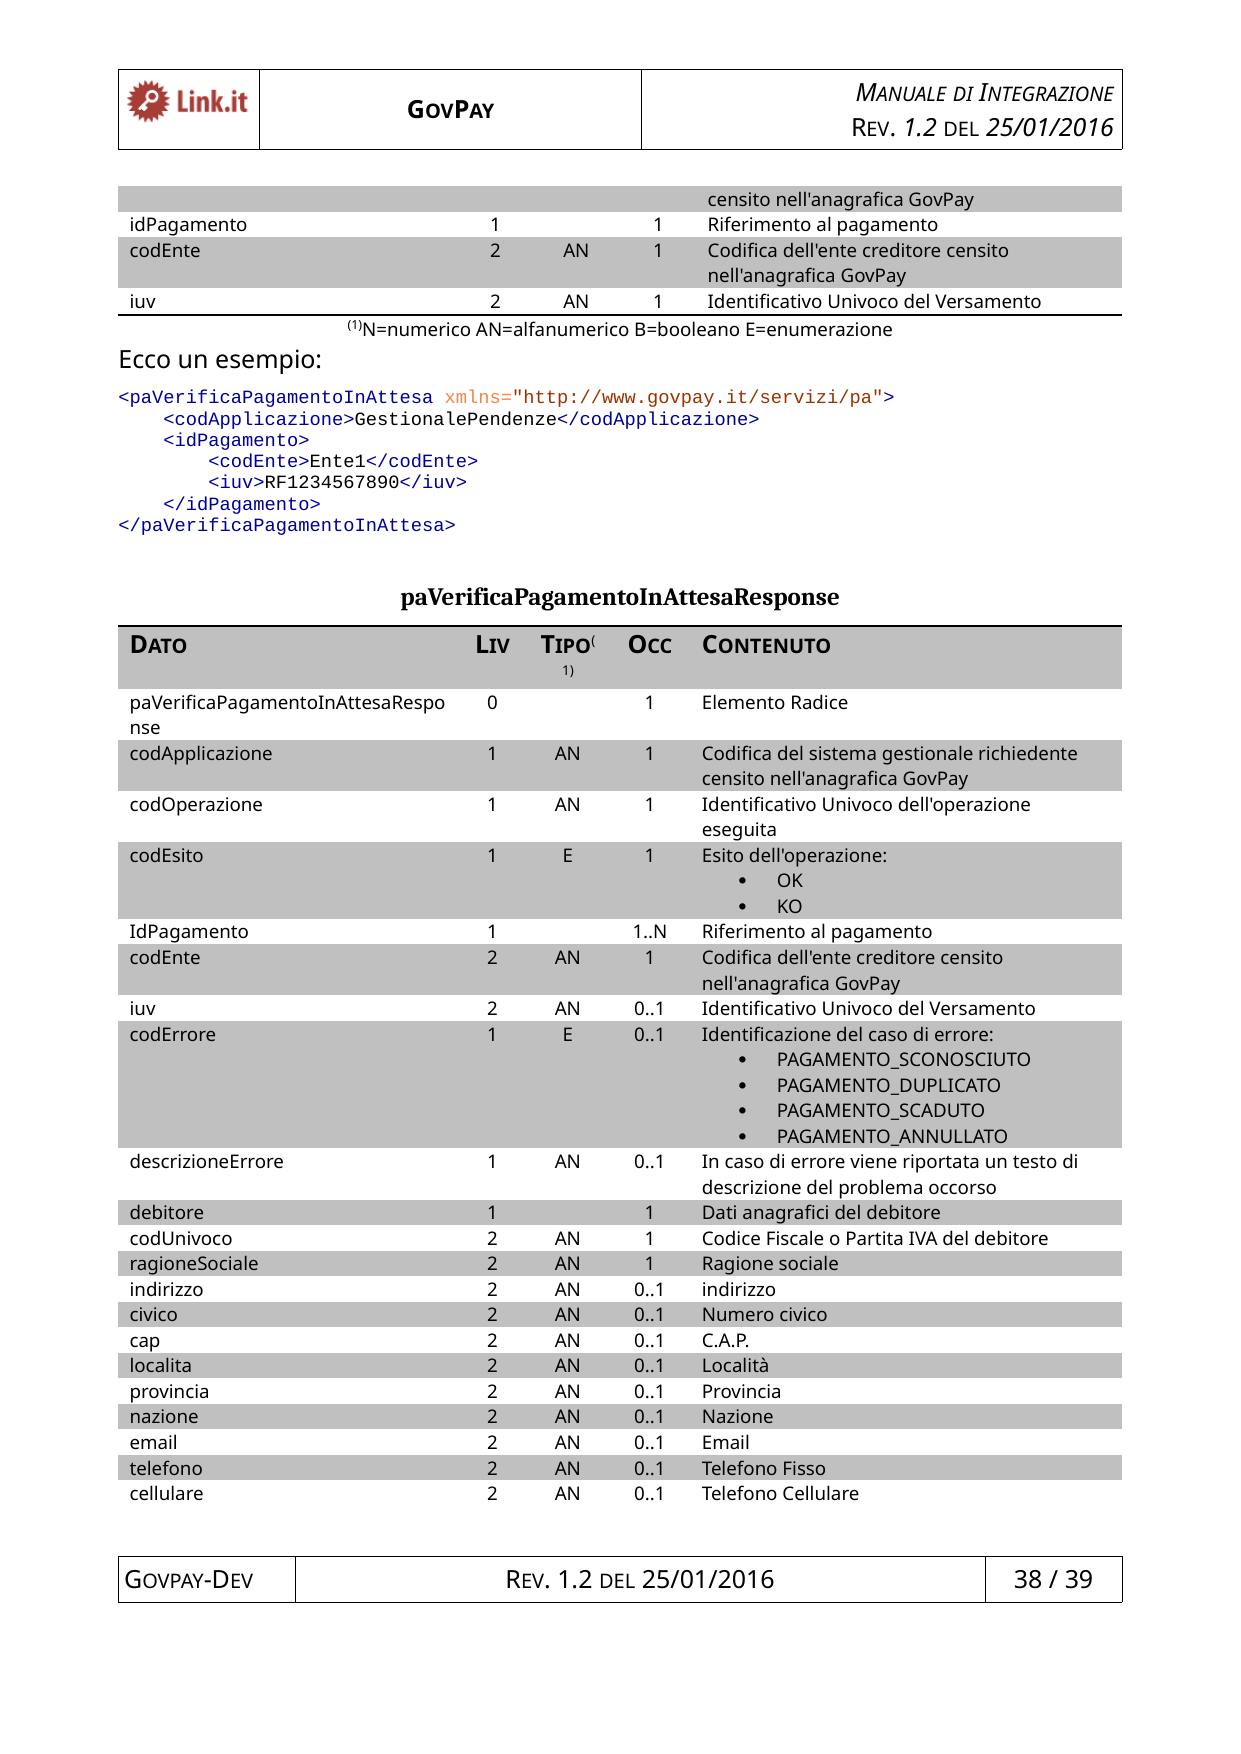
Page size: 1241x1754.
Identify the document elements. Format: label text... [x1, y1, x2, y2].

table_cell 0..1 [609, 1353, 690, 1378]
table_cell 0 [458, 689, 526, 740]
text (1)N=numerico AN=alfanumerico B=booleano E=enumerazione [118, 316, 1122, 341]
table_cell 1 [609, 1200, 690, 1225]
table_cell telefono [118, 1455, 458, 1480]
table_cell AN [526, 1276, 609, 1302]
table_cell 2 [458, 1353, 526, 1378]
table_cell 0..1 [609, 1480, 690, 1506]
table_cell [532, 212, 620, 237]
table_cell 2 [458, 1327, 526, 1353]
table_cell 2 [458, 1378, 526, 1404]
table_cell 0..1 [609, 1276, 690, 1302]
table_cell iuv [118, 995, 458, 1021]
table_cell Località [690, 1353, 1122, 1378]
table_cell AN [526, 1455, 609, 1480]
table_cell 2 [458, 1302, 526, 1327]
table_cell codOperazione [118, 791, 458, 842]
table_cell Telefono Fisso [690, 1455, 1122, 1480]
text Ecco un esempio: [118, 341, 1122, 376]
table_cell codEsito [118, 842, 458, 919]
table_cell AN [526, 1429, 609, 1455]
table_cell Liv [458, 627, 526, 689]
table_cell Telefono Cellulare [690, 1480, 1122, 1506]
table_cell AN [532, 237, 620, 288]
table_cell [526, 919, 609, 944]
table_cell Ragione sociale [690, 1251, 1122, 1276]
table_cell Identificativo Univoco dell'operazione eseguita [690, 791, 1122, 842]
table_cell Email [690, 1429, 1122, 1455]
table_cell 0..1 [609, 1378, 690, 1404]
table_cell AN [532, 288, 620, 314]
table_cell [532, 186, 620, 212]
table_cell Dato [118, 627, 458, 689]
table_cell 1 [609, 740, 690, 791]
table_cell 1 [458, 842, 526, 919]
picture [123, 75, 254, 128]
table_cell provincia [118, 1378, 458, 1404]
table_cell 2 [458, 1480, 526, 1506]
table_cell 0..1 [609, 1302, 690, 1327]
table_cell Esito dell'operazione: OK KO [690, 842, 1122, 919]
table_cell Contenuto [690, 627, 1122, 689]
table_cell AN [526, 1404, 609, 1429]
table_cell Codifica del sistema gestionale richiedente censito nell'anagrafica GovPay [690, 740, 1122, 791]
table_cell AN [526, 1353, 609, 1378]
table_cell Codifica dell'ente creditore censito nell'anagrafica GovPay [690, 944, 1122, 995]
table_cell 1 [609, 842, 690, 919]
table_cell E [526, 842, 609, 919]
table_cell C.A.P. [690, 1327, 1122, 1353]
table_cell 0..1 [609, 1021, 690, 1148]
table_cell ragioneSociale [118, 1251, 458, 1276]
table_cell In caso di errore viene riportata un testo di descrizione del problema occorso [690, 1149, 1122, 1199]
table_cell AN [526, 740, 609, 791]
table_cell indirizzo [690, 1276, 1122, 1302]
table_cell 1 [458, 1200, 526, 1225]
table_cell Nazione [690, 1404, 1122, 1429]
table_cell nazione [118, 1404, 458, 1429]
table_cell 2 [458, 1404, 526, 1429]
table_cell 2 [458, 944, 526, 995]
table_cell AN [526, 1251, 609, 1276]
table_cell 2 [458, 237, 532, 288]
table_cell Occ [609, 627, 690, 689]
table_cell localita [118, 1353, 458, 1378]
table_cell 1 [609, 944, 690, 995]
table_cell codUnivoco [118, 1225, 458, 1251]
table_cell 1 [609, 1251, 690, 1276]
table_cell AN [526, 944, 609, 995]
table_cell 1 [609, 791, 690, 842]
table_cell AN [526, 1225, 609, 1251]
table_cell Elemento Radice [690, 689, 1122, 740]
table_cell 0..1 [609, 995, 690, 1021]
table_cell codApplicazione [118, 740, 458, 791]
table_cell 1 [458, 919, 526, 944]
table_cell email [118, 1429, 458, 1455]
table_cell civico [118, 1302, 458, 1327]
table_cell 2 [458, 1455, 526, 1480]
table_cell Identificazione del caso di errore: PAGAMENTO_SCONOSCIUTO PAGAMENTO_DUPLICATO PAGAMENTO_SCADUTO PAGAMENTO_ANNULLATO [690, 1021, 1122, 1148]
table_cell Tipo(1) [526, 627, 609, 689]
table_cell AN [526, 1327, 609, 1353]
table_cell Dati anagrafici del debitore [690, 1200, 1122, 1225]
table_cell codEnte [118, 237, 458, 288]
table_header paVerificaPagamentoInAttesaResponse [118, 583, 1122, 624]
table_cell 0..1 [609, 1429, 690, 1455]
table_cell debitore [118, 1200, 458, 1225]
table_cell paVerificaPagamentoInAttesaResponse [118, 689, 458, 740]
table_cell 0..1 [609, 1404, 690, 1429]
table_cell Riferimento al pagamento [696, 212, 1122, 237]
table_cell 1..N [609, 919, 690, 944]
table_cell Provincia [690, 1378, 1122, 1404]
table_cell codErrore [118, 1021, 458, 1148]
table_cell cellulare [118, 1480, 458, 1506]
table_cell 1 [609, 689, 690, 740]
table_cell Numero civico [690, 1302, 1122, 1327]
table_cell Codice Fiscale o Partita IVA del debitore [690, 1225, 1122, 1251]
table_cell 2 [458, 1276, 526, 1302]
table_cell iuv [118, 288, 458, 314]
table_cell [526, 689, 609, 740]
table_cell 1 [620, 288, 696, 314]
table_cell [526, 1200, 609, 1225]
table_cell Codifica dell'ente creditore censito nell'anagrafica GovPay [696, 237, 1122, 288]
table_cell [118, 186, 458, 212]
table_cell idPagamento [118, 212, 458, 237]
table_cell 1 [620, 212, 696, 237]
table_cell AN [526, 1149, 609, 1199]
table_cell 1 [458, 1149, 526, 1199]
table_cell [458, 186, 532, 212]
table_cell descrizioneErrore [118, 1149, 458, 1199]
table_cell 1 [458, 740, 526, 791]
table_cell 1 [609, 1225, 690, 1251]
table_cell [620, 186, 696, 212]
table_cell AN [526, 995, 609, 1021]
table_cell IdPagamento [118, 919, 458, 944]
table_cell AN [526, 1378, 609, 1404]
table_cell 2 [458, 1225, 526, 1251]
table_cell 0..1 [609, 1327, 690, 1353]
table_cell E [526, 1021, 609, 1148]
table_cell AN [526, 791, 609, 842]
table_cell 1 [458, 1021, 526, 1148]
table_cell Identificativo Univoco del Versamento [696, 288, 1122, 314]
table_cell Riferimento al pagamento [690, 919, 1122, 944]
table_cell 1 [620, 237, 696, 288]
table_cell censito nell'anagrafica GovPay [696, 186, 1122, 212]
table_cell 0..1 [609, 1455, 690, 1480]
table_cell 1 [458, 212, 532, 237]
table_cell 0..1 [609, 1149, 690, 1199]
table_cell cap [118, 1327, 458, 1353]
table_cell 2 [458, 1429, 526, 1455]
table_cell AN [526, 1302, 609, 1327]
text <paVerificaPagamentoInAttesa xmlns="http://www.govpay.it/servizi/pa"> <codApplicazione>GestionalePendenze</codApplicazione> <idPagamento> <codEnte>Ente1</codEnte> <iuv>RF1234567890</iuv> </idPagamento> </paVerificaPagamentoInAttesa> [118, 388, 1122, 537]
table_cell AN [526, 1480, 609, 1506]
table_cell 2 [458, 1251, 526, 1276]
table_cell 1 [458, 791, 526, 842]
table_cell 2 [458, 995, 526, 1021]
table_cell 2 [458, 288, 532, 314]
table_cell indirizzo [118, 1276, 458, 1302]
table_cell Identificativo Univoco del Versamento [690, 995, 1122, 1021]
table_cell codEnte [118, 944, 458, 995]
